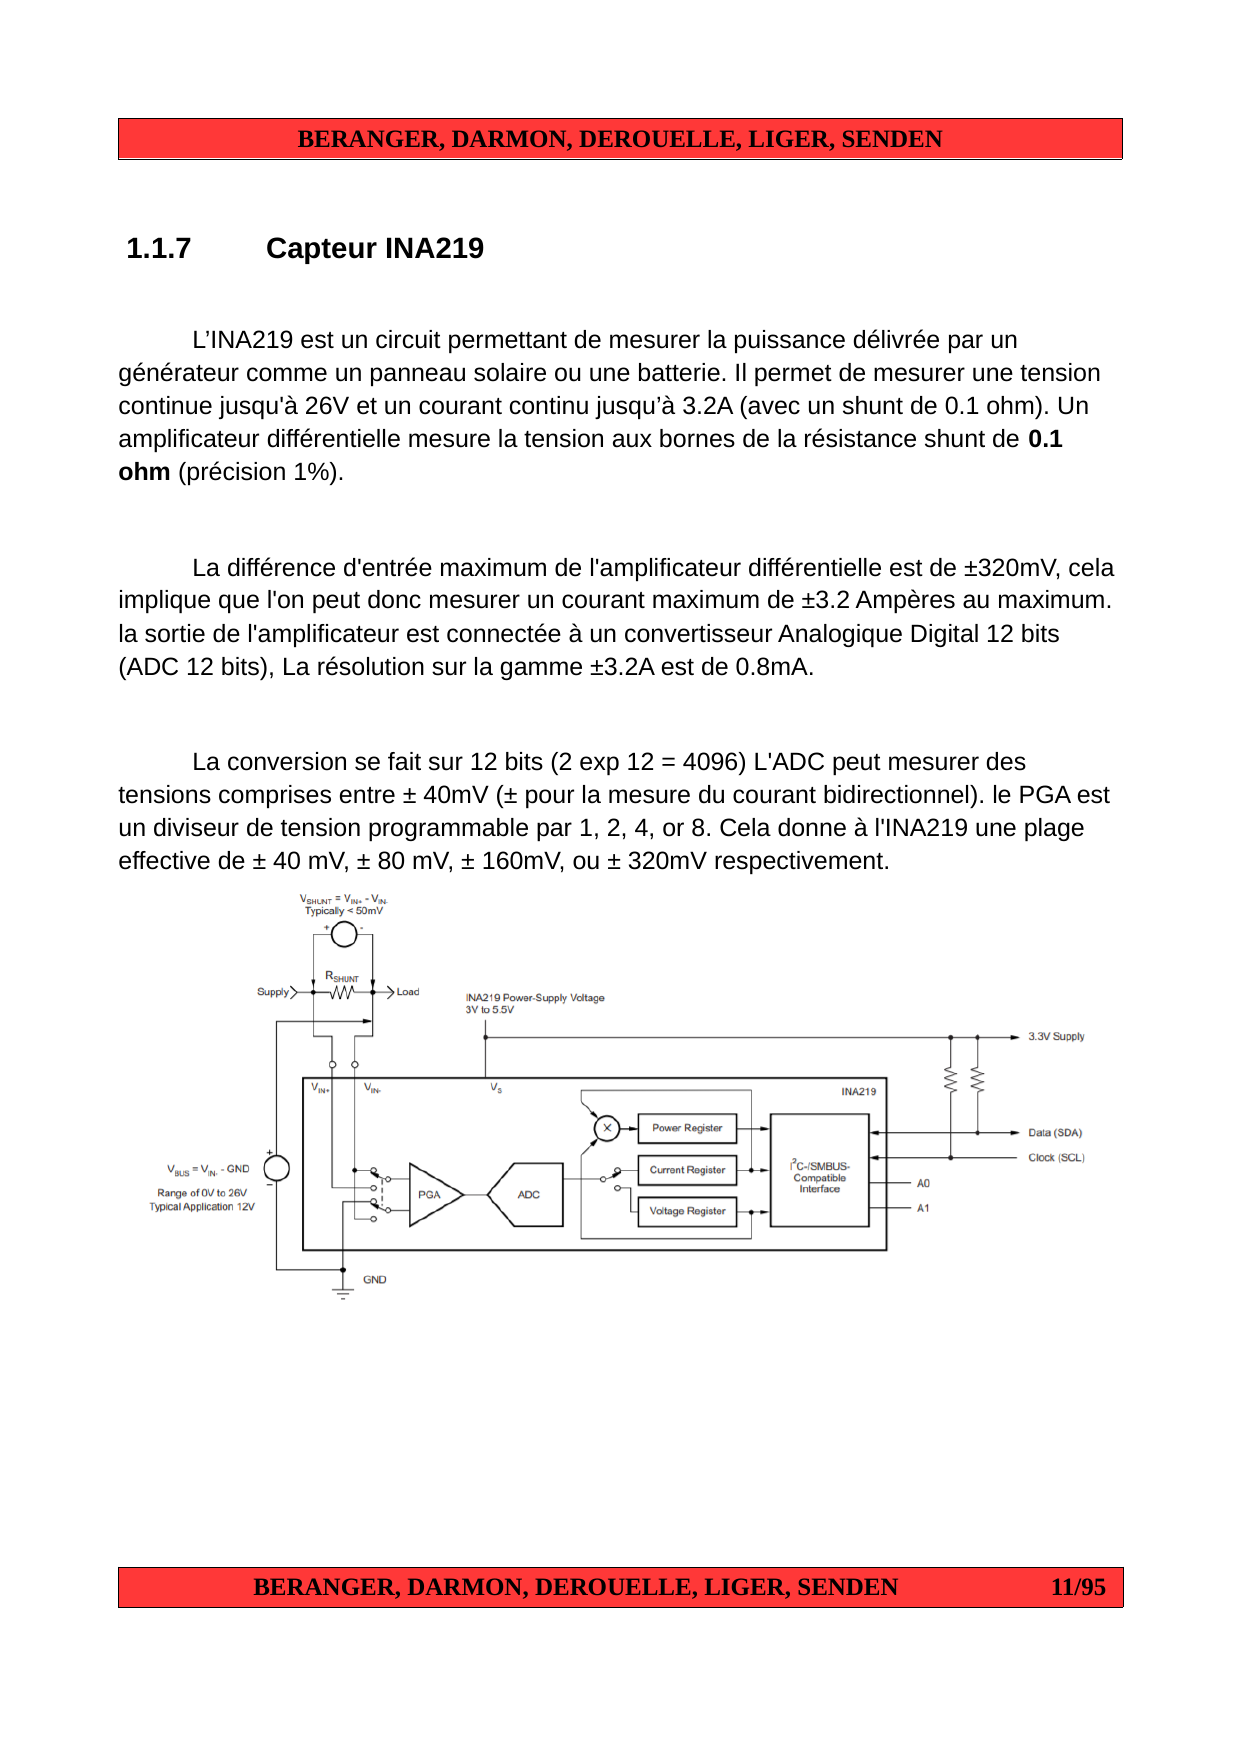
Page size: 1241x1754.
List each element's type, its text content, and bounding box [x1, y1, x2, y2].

text L’INA219 est un circuit permettant de mesurer la puissance délivrée par un générateur comme un panneau solaire ou une batterie. Il permet de mesurer une tension continue jusqu'à 26V et un courant continu jusqu’à 3.2A (avec un shunt de 0.1 ohm). Un amplificateur différentielle mesure la tension aux bornes de la résistance shunt de 0.1 ohm (précision 1%). [118, 325, 1122, 486]
text La différence d'entrée maximum de l'amplificateur différentielle est de ±320mV, cela implique que l'on peut donc mesurer un courant maximum de ±3.2 Ampères au maximum. la sortie de l'amplificateur est connectée à un convertisseur Analogique Digital 12 bits (ADC 12 bits), La résolution sur la gamme ±3.2A est de 0.8mA. [118, 552, 1122, 680]
subtitle Capteur INA219 [118, 231, 1122, 265]
picture [111, 878, 1116, 1309]
text La conversion se fait sur 12 bits (2 exp 12 = 4096) L'ADC peut mesurer des tensions comprises entre ± 40mV (± pour la mesure du courant bidirectionnel). le PGA est un diviseur de tension programmable par 1, 2, 4, or 8. Cela donne à l'INA219 une plage effective de ± 40 mV, ± 80 mV, ± 160mV, ou ± 320mV respectivement. [118, 747, 1122, 874]
